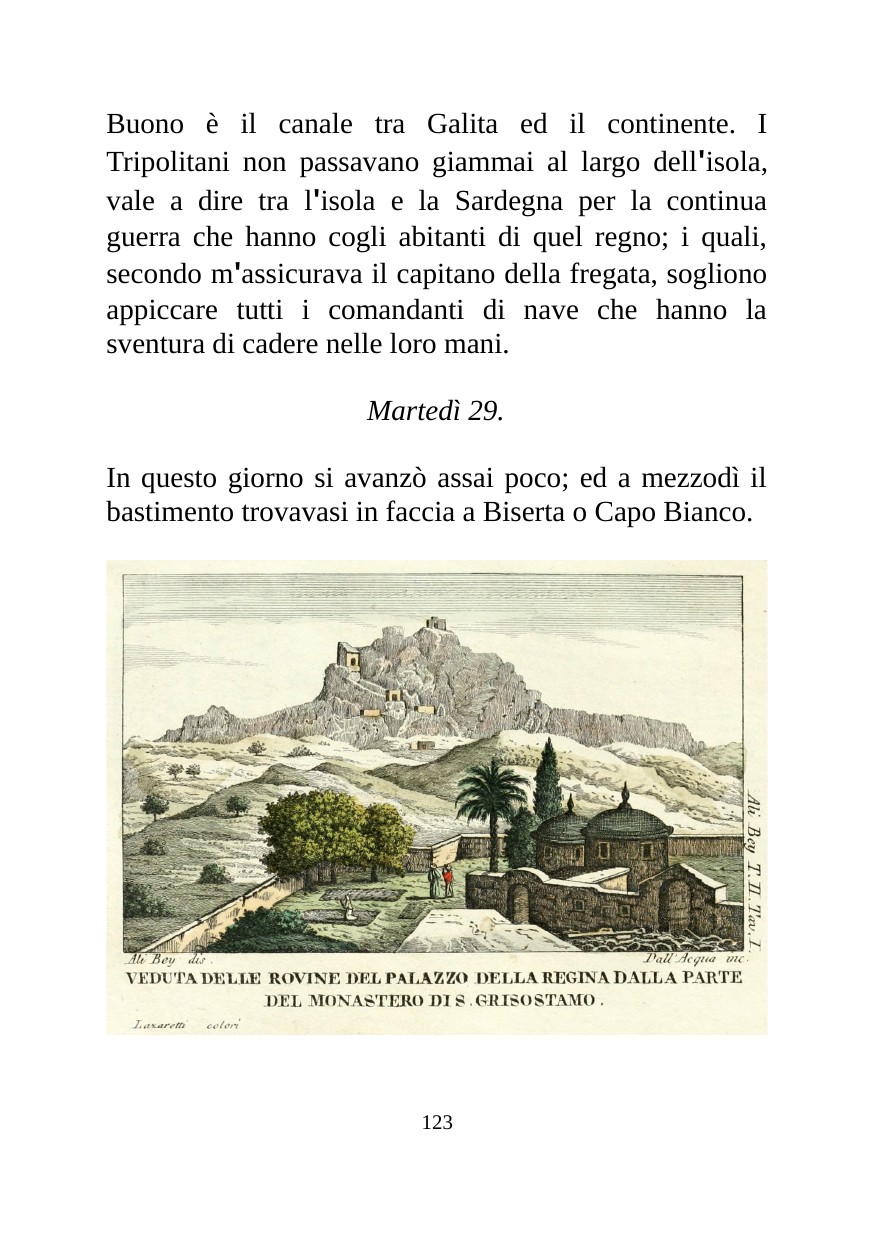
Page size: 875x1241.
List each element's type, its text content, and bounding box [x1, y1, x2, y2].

text Martedì 29. [106, 393, 768, 427]
text In questo giorno si avanzò assai poco; ed a mezzodì il bastimento trovavasi in faccia a Biserta o Capo Bianco. [106, 460, 768, 527]
text Buono è il canale tra Galita ed il continente. I Tripolitani non passavano giammai al largo dell'isola, vale a dire tra l'isola e la Sardegna per la continua guerra che hanno cogli abitanti di quel regno; i quali, secondo m'assicurava il capitano della fregata, sogliono appiccare tutti i comandanti di nave che hanno la sventura di cadere nelle loro mani. [106, 106, 768, 359]
picture [106, 560, 768, 1035]
